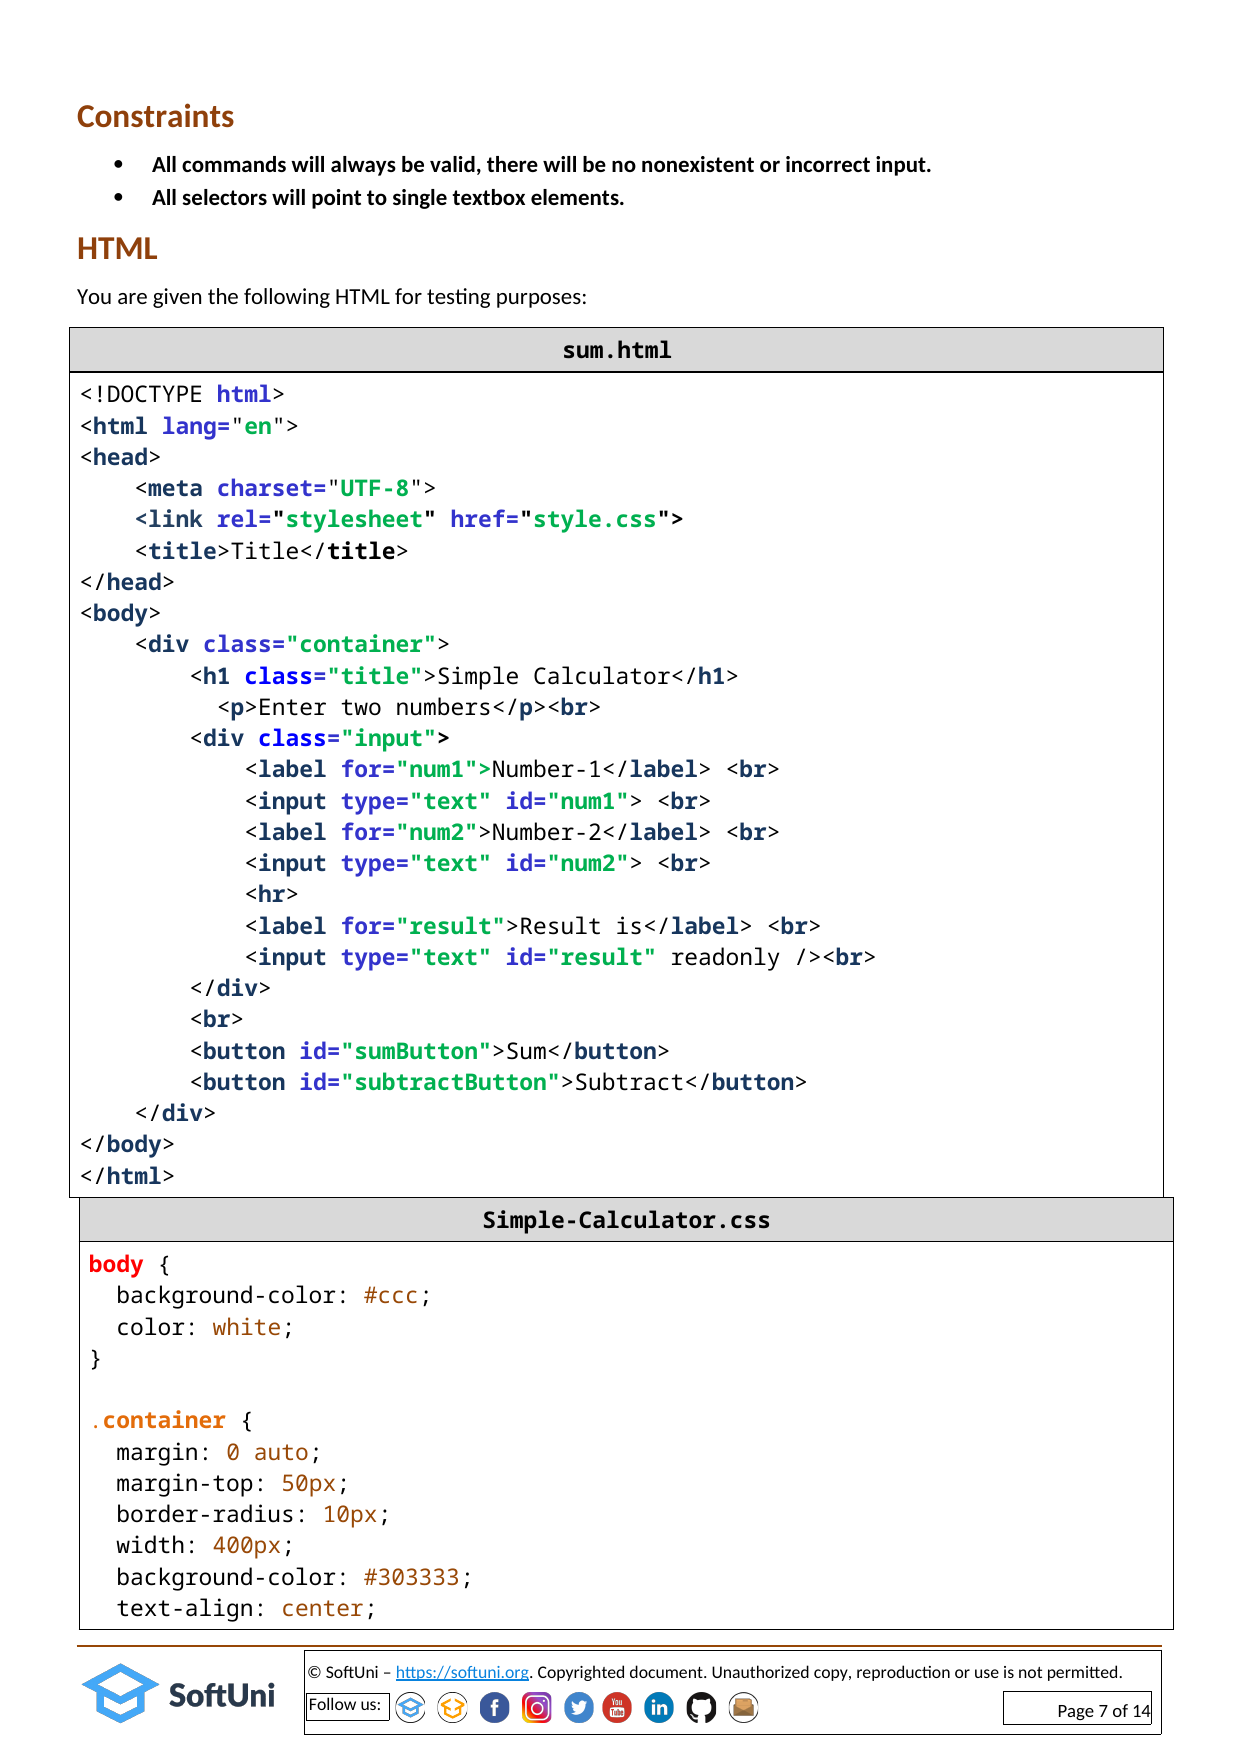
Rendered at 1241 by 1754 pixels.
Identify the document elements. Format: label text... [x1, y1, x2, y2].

table_cell [70, 1198, 79, 1241]
text You are given the following HTML for testing purposes: [77, 282, 1163, 311]
picture [665, 1714, 674, 1723]
table_header sum.html [70, 328, 1163, 371]
subtitle Constraints [77, 95, 1163, 136]
picture [522, 1692, 552, 1723]
picture [686, 1692, 717, 1723]
table_cell [1164, 371, 1173, 1197]
picture [602, 1692, 632, 1723]
picture [437, 1692, 468, 1723]
picture [395, 1692, 425, 1723]
table_header [1164, 327, 1173, 371]
picture [644, 1714, 653, 1723]
table_cell Simple-Calculator.css [80, 1198, 1173, 1241]
picture [728, 1692, 759, 1723]
list All selectors will point to single textbox elements. [114, 183, 1163, 211]
list All commands will always be valid, there will be no nonexistent or incorrect input. [114, 151, 1163, 178]
subtitle HTML [77, 227, 1163, 268]
picture [644, 1692, 653, 1701]
picture [564, 1692, 594, 1723]
table_cell <!DOCTYPE html> <html lang="en"> <head> <meta charset="UTF-8"> <link rel="stylesheet" href="style.css"> <title>Title</title> </head> <body> <div class="container"> <h1 class="title">Simple Calculator</h1> <p>Enter two numbers</p><br> <div class="input"> <label for="num1">Number-1</label> <br> <input type="text" id="num1"> <br> <label for="num2">Number-2</label> <br> <input type="text" id="num2"> <br> <hr> <label for="result">Result is</label> <br> <input type="text" id="result" readonly /><br> </div> <br> <button id="sumButton">Sum</button> <button id="subtractButton">Subtract</button> </div> </body> </html> [70, 373, 1163, 1197]
picture [658, 1705, 667, 1714]
picture [480, 1692, 510, 1723]
picture [665, 1692, 674, 1701]
table_cell body { background-color: #ccc; color: white; } .container { margin: 0 auto; margin-top: 50px; border-radius: 10px; width: 400px; background-color: #303333; text-align: center; [80, 1242, 1173, 1629]
table_cell [70, 1241, 79, 1629]
picture [75, 1658, 281, 1729]
